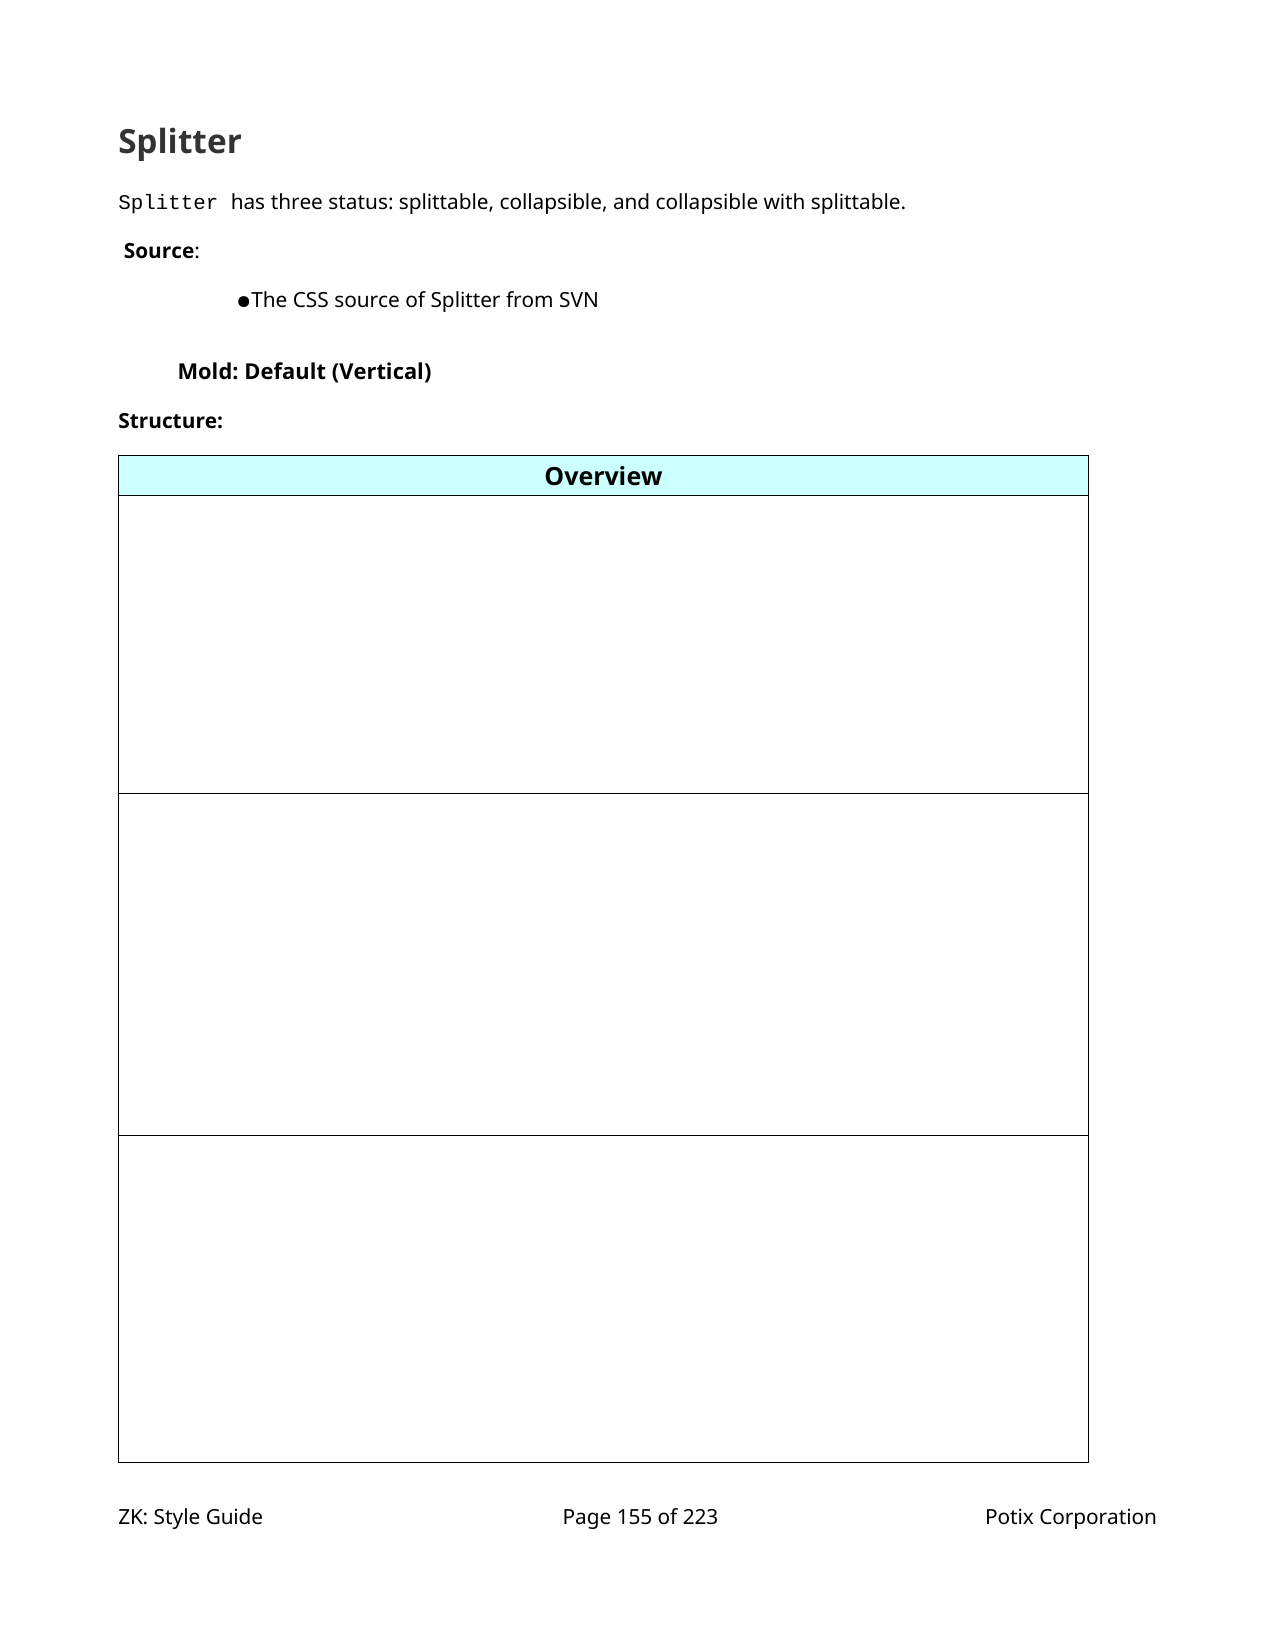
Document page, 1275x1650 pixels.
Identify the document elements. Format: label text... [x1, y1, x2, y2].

subtitle Splitter [118, 118, 1157, 163]
subtitle Mold: Default (Vertical) [177, 356, 1157, 386]
table_cell [119, 794, 1088, 1135]
table_cell [119, 1136, 1088, 1462]
text Splitter has three status: splittable, collapsible, and collapsible with splittable. [118, 187, 1157, 216]
table_header Overview [119, 456, 1088, 495]
list The CSS source of Splitter from SVN [236, 285, 1157, 313]
text Source: [118, 236, 1157, 264]
table_cell [119, 496, 1088, 793]
text Structure: [118, 406, 1157, 434]
